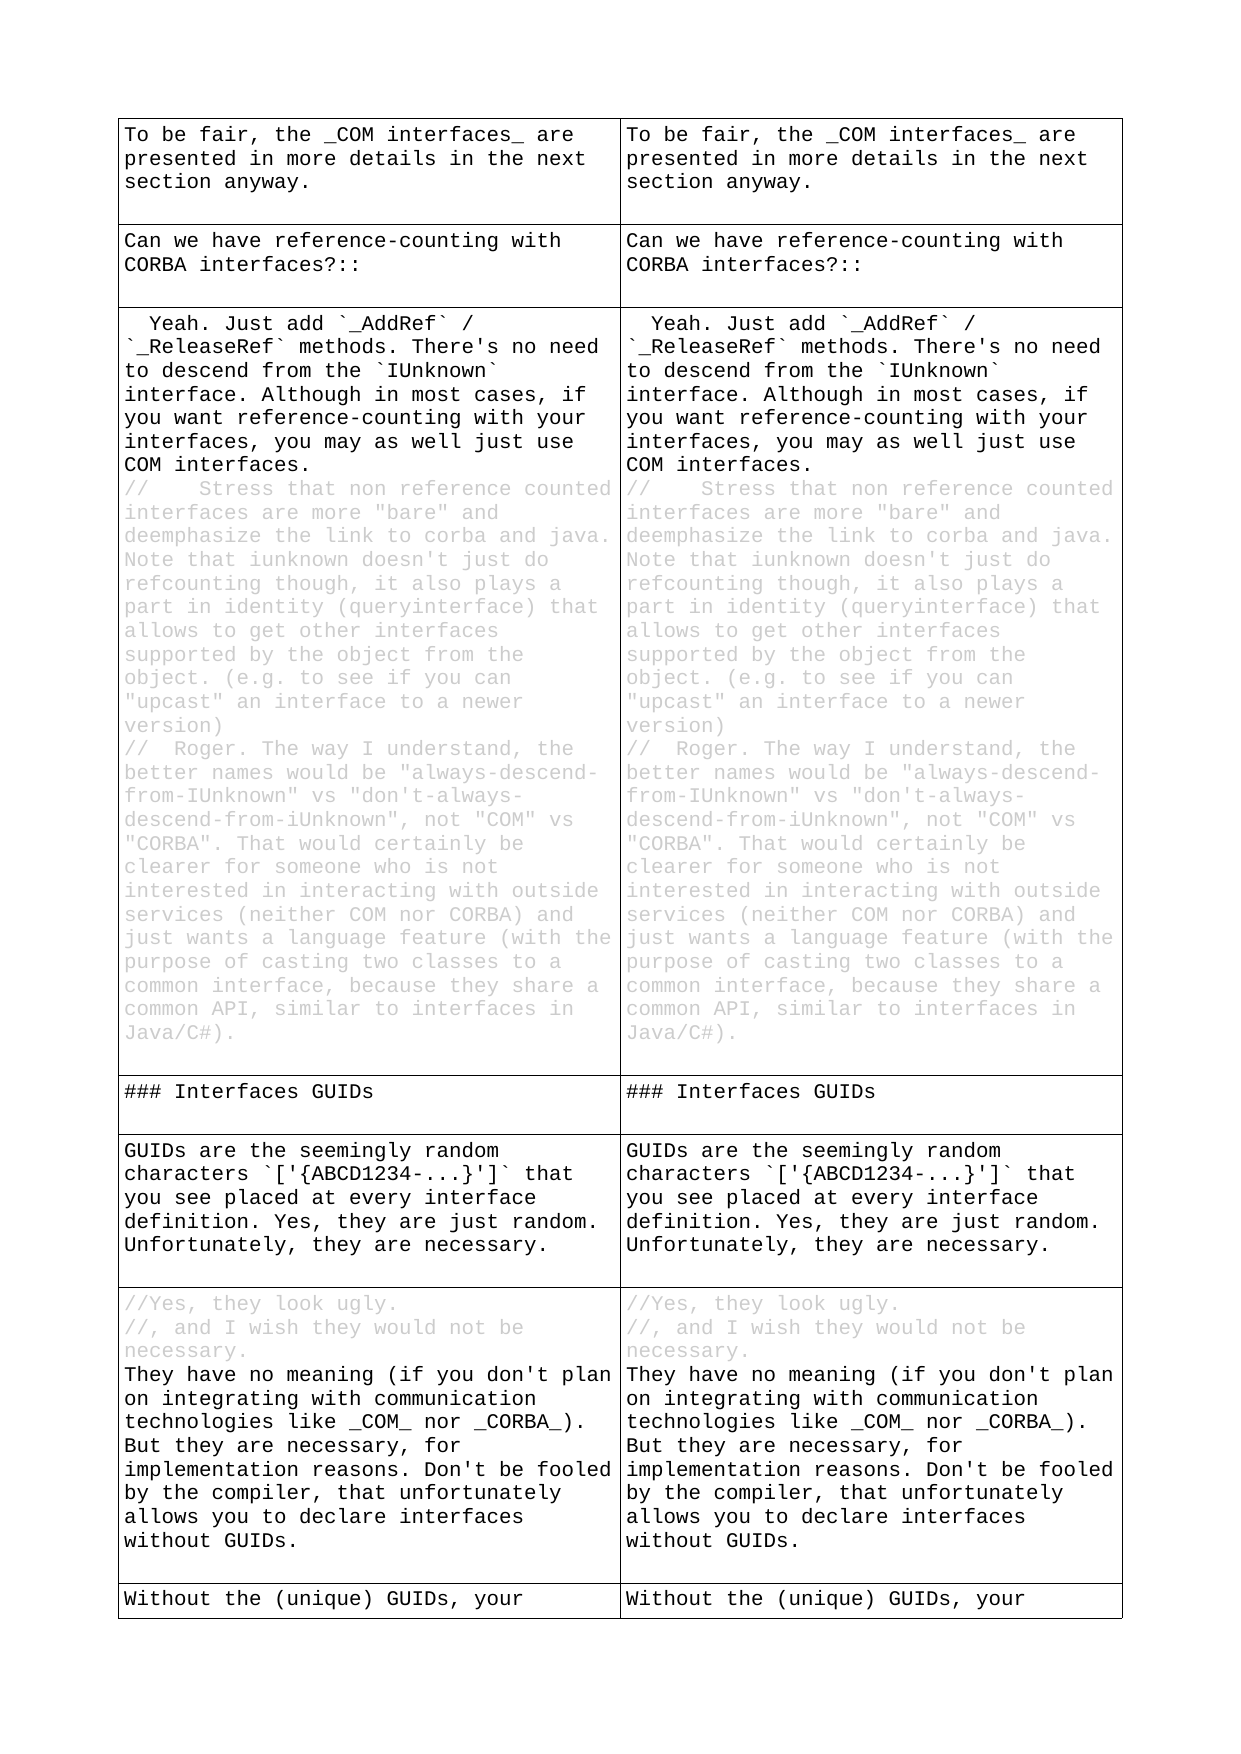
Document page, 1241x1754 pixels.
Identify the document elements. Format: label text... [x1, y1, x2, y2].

table_cell To be fair, the _COM interfaces_ are presented in more details in the next section anyway. [621, 119, 1122, 224]
table_cell //Yes, they look ugly. //, and I wish they would not be necessary. They have no meaning (if you don't plan on integrating with communication technologies like _COM_ nor _CORBA_). But they are necessary, for implementation reasons. Don't be fooled by the compiler, that unfortunately allows you to declare interfaces without GUIDs. [621, 1288, 1122, 1583]
table_cell To be fair, the _COM interfaces_ are presented in more details in the next section anyway. [119, 119, 620, 224]
table_cell Without the (unique) GUIDs, your [621, 1584, 1122, 1618]
table_cell ### Interfaces GUIDs [119, 1076, 620, 1134]
table_cell Can we have reference-counting with CORBA interfaces?:: [621, 225, 1122, 307]
table_cell GUIDs are the seemingly random characters `['{ABCD1234-...}']` that you see placed at every interface definition. Yes, they are just random. Unfortunately, they are necessary. [119, 1135, 620, 1287]
table_cell Yeah. Just add `_AddRef` / `_ReleaseRef` methods. There's no need to descend from the `IUnknown` interface. Although in most cases, if you want reference-counting with your interfaces, you may as well just use COM interfaces. // Stress that non reference counted interfaces are more "bare" and deemphasize the link to corba and java. Note that iunknown doesn't just do refcounting though, it also plays a part in identity (queryinterface) that allows to get other interfaces supported by the object from the object. (e.g. to see if you can "upcast" an interface to a newer version) // Roger. The way I understand, the better names would be "always-descend-from-IUnknown" vs "don't-always-descend-from-iUnknown", not "COM" vs "CORBA". That would certainly be clearer for someone who is not interested in interacting with outside services (neither COM nor CORBA) and just wants a language feature (with the purpose of casting two classes to a common interface, because they share a common API, similar to interfaces in Java/C#). [621, 308, 1122, 1075]
table_cell //Yes, they look ugly. //, and I wish they would not be necessary. They have no meaning (if you don't plan on integrating with communication technologies like _COM_ nor _CORBA_). But they are necessary, for implementation reasons. Don't be fooled by the compiler, that unfortunately allows you to declare interfaces without GUIDs. [119, 1288, 620, 1583]
table_cell Without the (unique) GUIDs, your [119, 1584, 620, 1618]
table_cell Yeah. Just add `_AddRef` / `_ReleaseRef` methods. There's no need to descend from the `IUnknown` interface. Although in most cases, if you want reference-counting with your interfaces, you may as well just use COM interfaces. // Stress that non reference counted interfaces are more "bare" and deemphasize the link to corba and java. Note that iunknown doesn't just do refcounting though, it also plays a part in identity (queryinterface) that allows to get other interfaces supported by the object from the object. (e.g. to see if you can "upcast" an interface to a newer version) // Roger. The way I understand, the better names would be "always-descend-from-IUnknown" vs "don't-always-descend-from-iUnknown", not "COM" vs "CORBA". That would certainly be clearer for someone who is not interested in interacting with outside services (neither COM nor CORBA) and just wants a language feature (with the purpose of casting two classes to a common interface, because they share a common API, similar to interfaces in Java/C#). [119, 308, 620, 1075]
table_cell GUIDs are the seemingly random characters `['{ABCD1234-...}']` that you see placed at every interface definition. Yes, they are just random. Unfortunately, they are necessary. [621, 1135, 1122, 1287]
table_cell ### Interfaces GUIDs [621, 1076, 1122, 1134]
table_cell Can we have reference-counting with CORBA interfaces?:: [119, 225, 620, 307]
